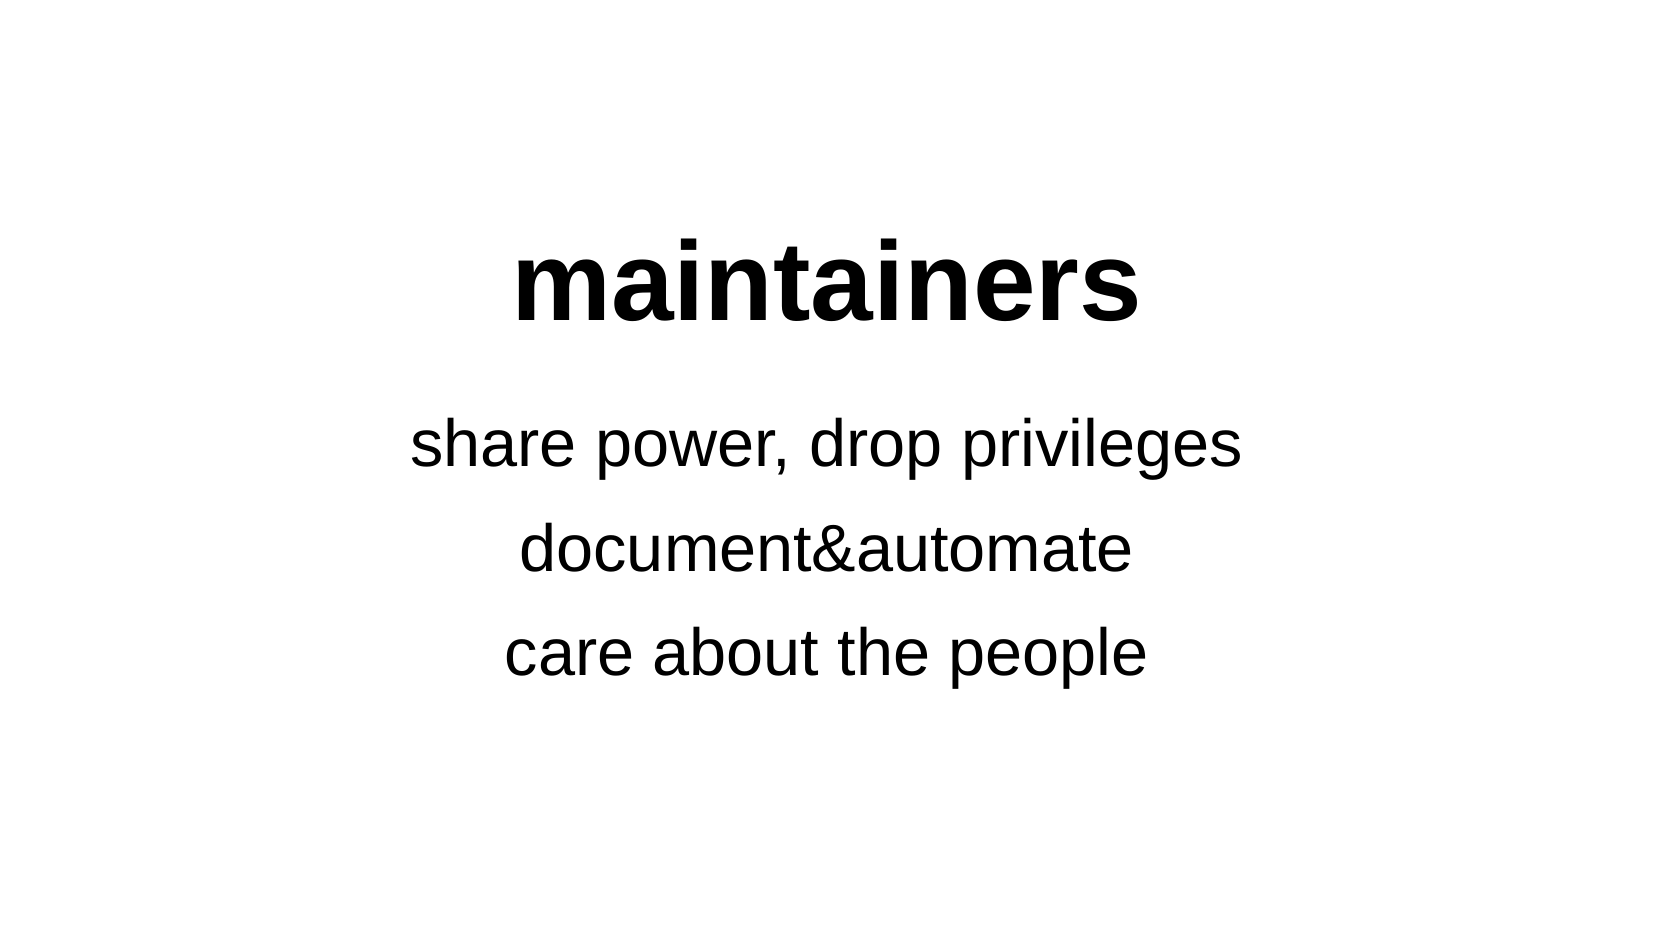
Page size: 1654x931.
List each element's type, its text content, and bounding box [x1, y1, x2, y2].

title maintainers [82, 203, 1571, 360]
subtitle share power, drop privileges document&automate care about the people [82, 387, 1571, 709]
